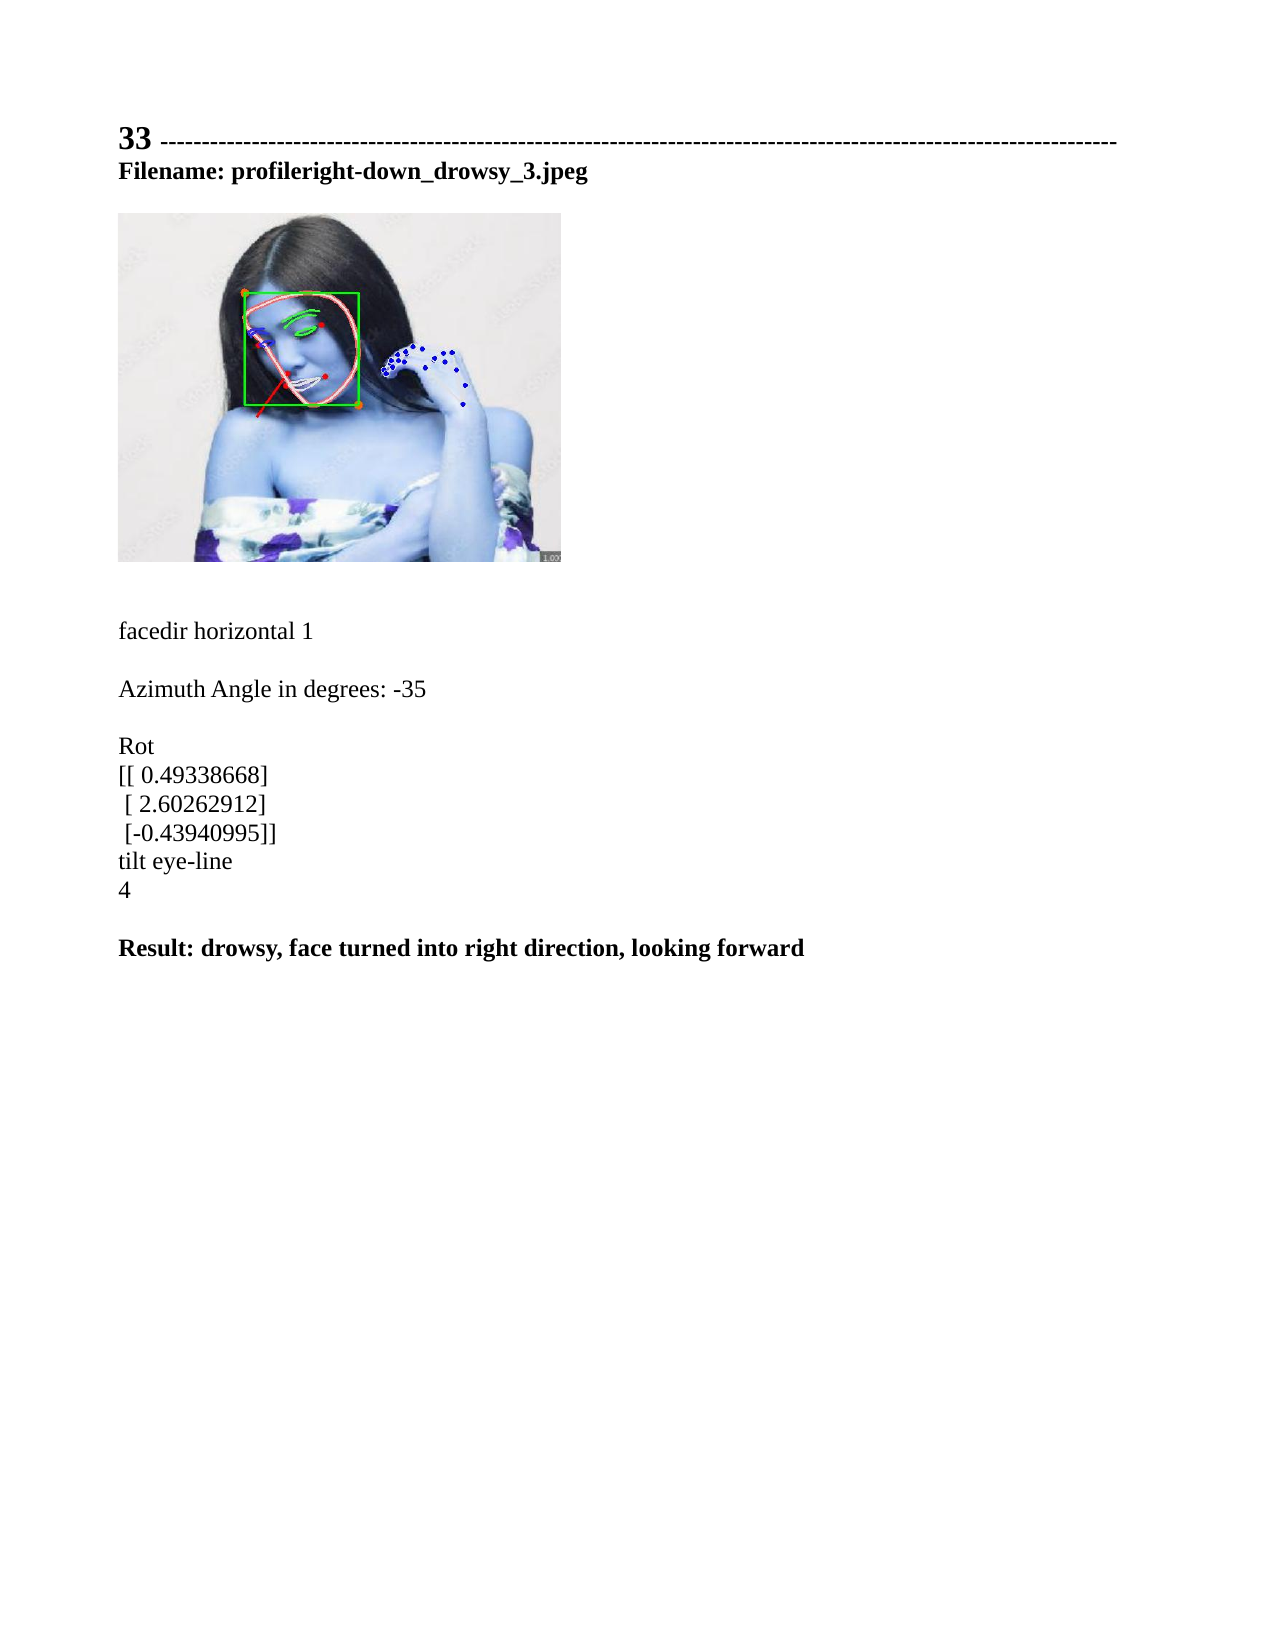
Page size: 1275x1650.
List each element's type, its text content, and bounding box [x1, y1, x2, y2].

text [-0.43940995]] [118, 818, 1157, 846]
text tilt eye-line [118, 846, 1157, 875]
text facedir horizontal 1 [118, 616, 1157, 645]
text [ 2.60262912] [118, 789, 1157, 818]
text 4 [118, 875, 1157, 904]
text Filename: profileright-down_drowsy_3.jpeg [118, 156, 1157, 185]
text 33 ------------------------------------------------------------------------------------------------------------------- [118, 118, 1157, 156]
text Azimuth Angle in degrees: -35 [118, 674, 1157, 703]
picture [117, 213, 561, 562]
text Rot [118, 731, 1157, 760]
text [[ 0.49338668] [118, 760, 1157, 789]
text Result: drowsy, face turned into right direction, looking forward [118, 933, 1157, 961]
